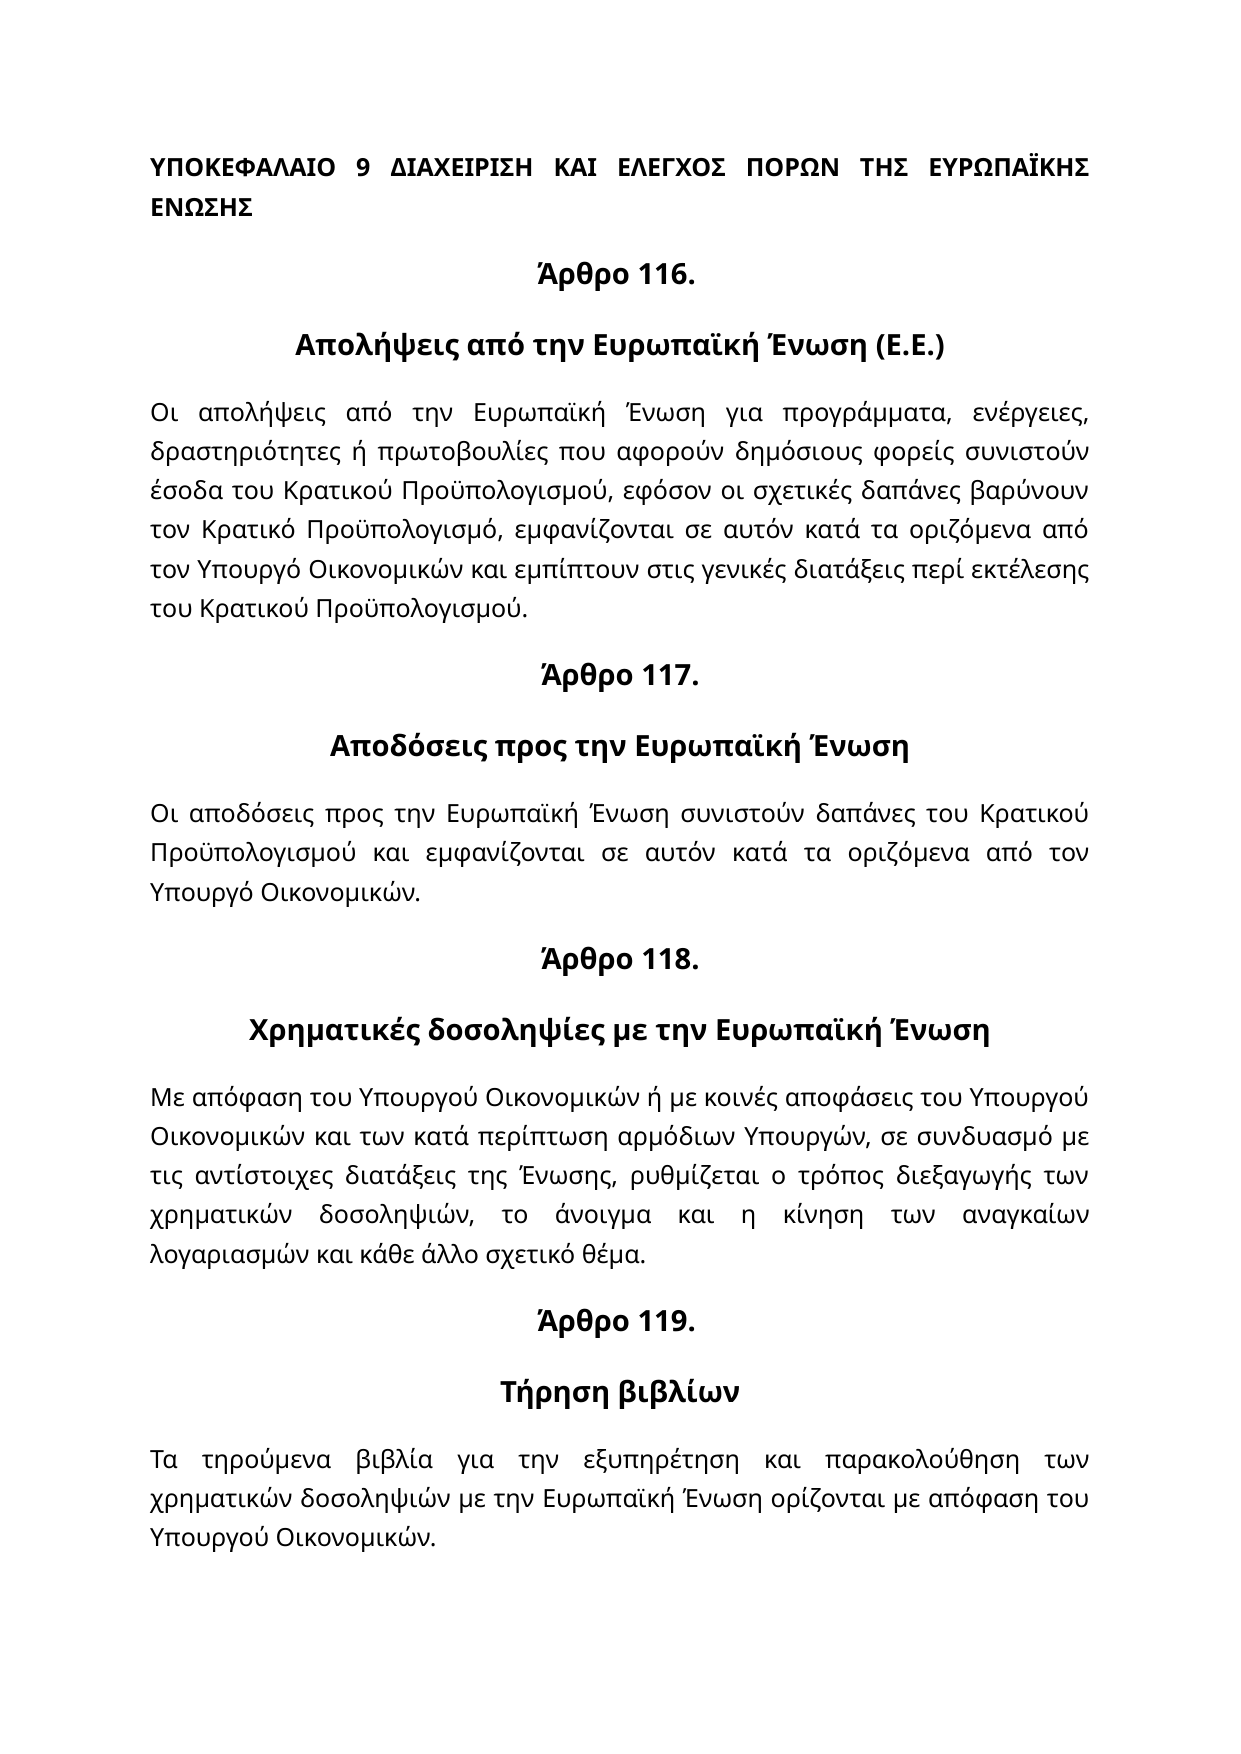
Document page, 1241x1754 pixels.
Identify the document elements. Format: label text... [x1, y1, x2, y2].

text Οι αποδόσεις προς την Ευρωπαϊκή Ένωση συνιστούν δαπάνες του Κρατικού Προϋπολογισμού και εμφανίζονται σε αυτόν κατά τα οριζόμενα από τον Υπουργό Οικονομικών. [150, 796, 1090, 908]
subtitle Τήρηση βιβλίων [150, 1371, 1090, 1411]
subtitle Αποδόσεις προς την Ευρωπαϊκή Ένωση [150, 725, 1090, 765]
subtitle Χρηματικές δοσοληψίες με την Ευρωπαϊκή Ένωση [150, 1009, 1090, 1049]
subtitle Άρθρο 118. [150, 938, 1090, 978]
subtitle Απολήψεις από την Ευρωπαϊκή Ένωση (Ε.Ε.) [150, 324, 1090, 364]
text Με απόφαση του Υπουργού Οικονομικών ή με κοινές αποφάσεις του Υπουργού Οικονομικών και των κατά περίπτωση αρμόδιων Υπουργών, σε συνδυασμό με τις αντίστοιχες διατάξεις της Ένωσης, ρυθμίζεται ο τρόπος διεξαγωγής των χρηματικών δοσοληψιών, το άνοιγμα και η κίνηση των αναγκαίων λογαριασμών και κάθε άλλο σχετικό θέμα. [150, 1079, 1090, 1270]
text ΥΠΟΚΕΦΑΛΑΙΟ 9 ΔΙΑΧΕΙΡΙΣΗ ΚΑΙ ΕΛΕΓΧΟΣ ΠΟΡΩΝ ΤΗΣ ΕΥΡΩΠΑΪΚΗΣ ΕΝΩΣΗΣ [150, 150, 1090, 223]
subtitle Άρθρο 119. [150, 1300, 1090, 1340]
subtitle Άρθρο 117. [150, 654, 1090, 694]
text Τα τηρούμενα βιβλία για την εξυπηρέτηση και παρακολούθηση των χρηματικών δοσοληψιών με την Ευρωπαϊκή Ένωση ορίζονται με απόφαση του Υπουργού Οικονομικών. [150, 1442, 1090, 1554]
subtitle Άρθρο 116. [150, 253, 1090, 293]
text Οι απολήψεις από την Ευρωπαϊκή Ένωση για προγράμματα, ενέργειες, δραστηριότητες ή πρωτοβουλίες που αφορούν δημόσιους φορείς συνιστούν έσοδα του Κρατικού Προϋπολογισμού, εφόσον οι σχετικές δαπάνες βαρύνουν τον Κρατικό Προϋπολογισμό, εμφανίζονται σε αυτόν κατά τα οριζόμενα από τον Υπουργό Οικονομικών και εμπίπτουν στις γενικές διατάξεις περί εκτέλεσης του Κρατικού Προϋπολογισμού. [150, 394, 1090, 624]
